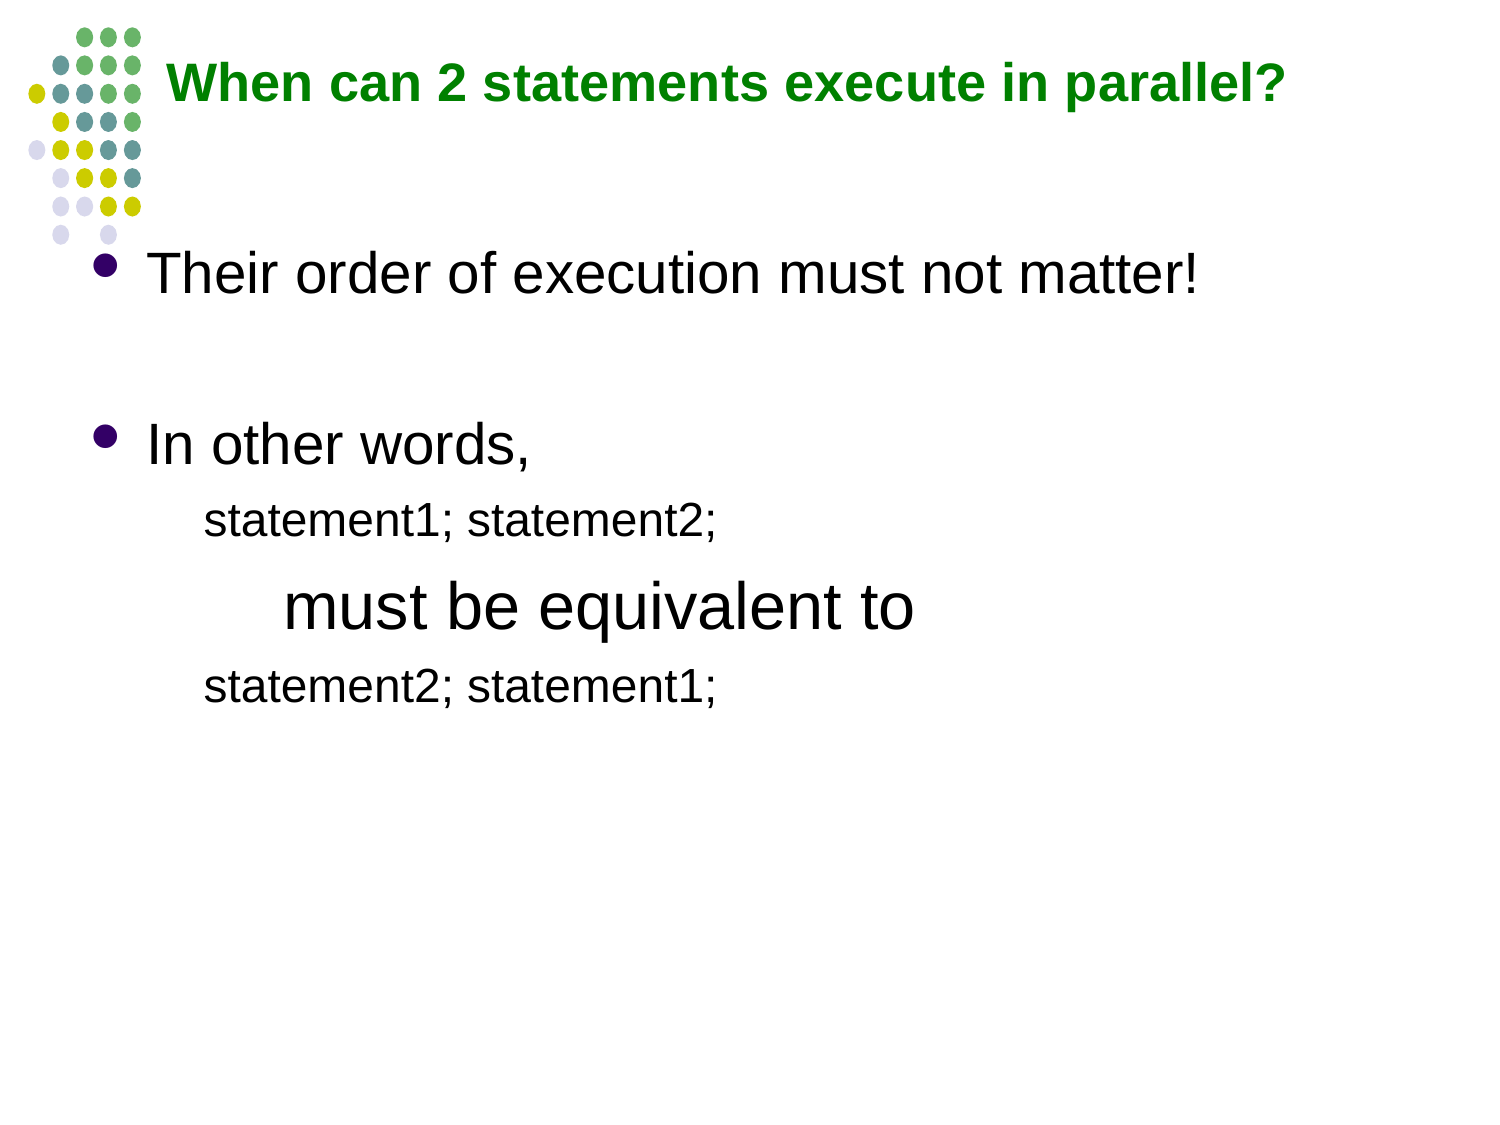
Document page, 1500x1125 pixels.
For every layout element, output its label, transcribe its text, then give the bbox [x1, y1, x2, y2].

list Their order of execution must not matter! In other words, statement1; statement2; must be equivalent to statement2; statement1; [75, 228, 1426, 1006]
title When can 2 statements execute in parallel? [151, 40, 1390, 176]
